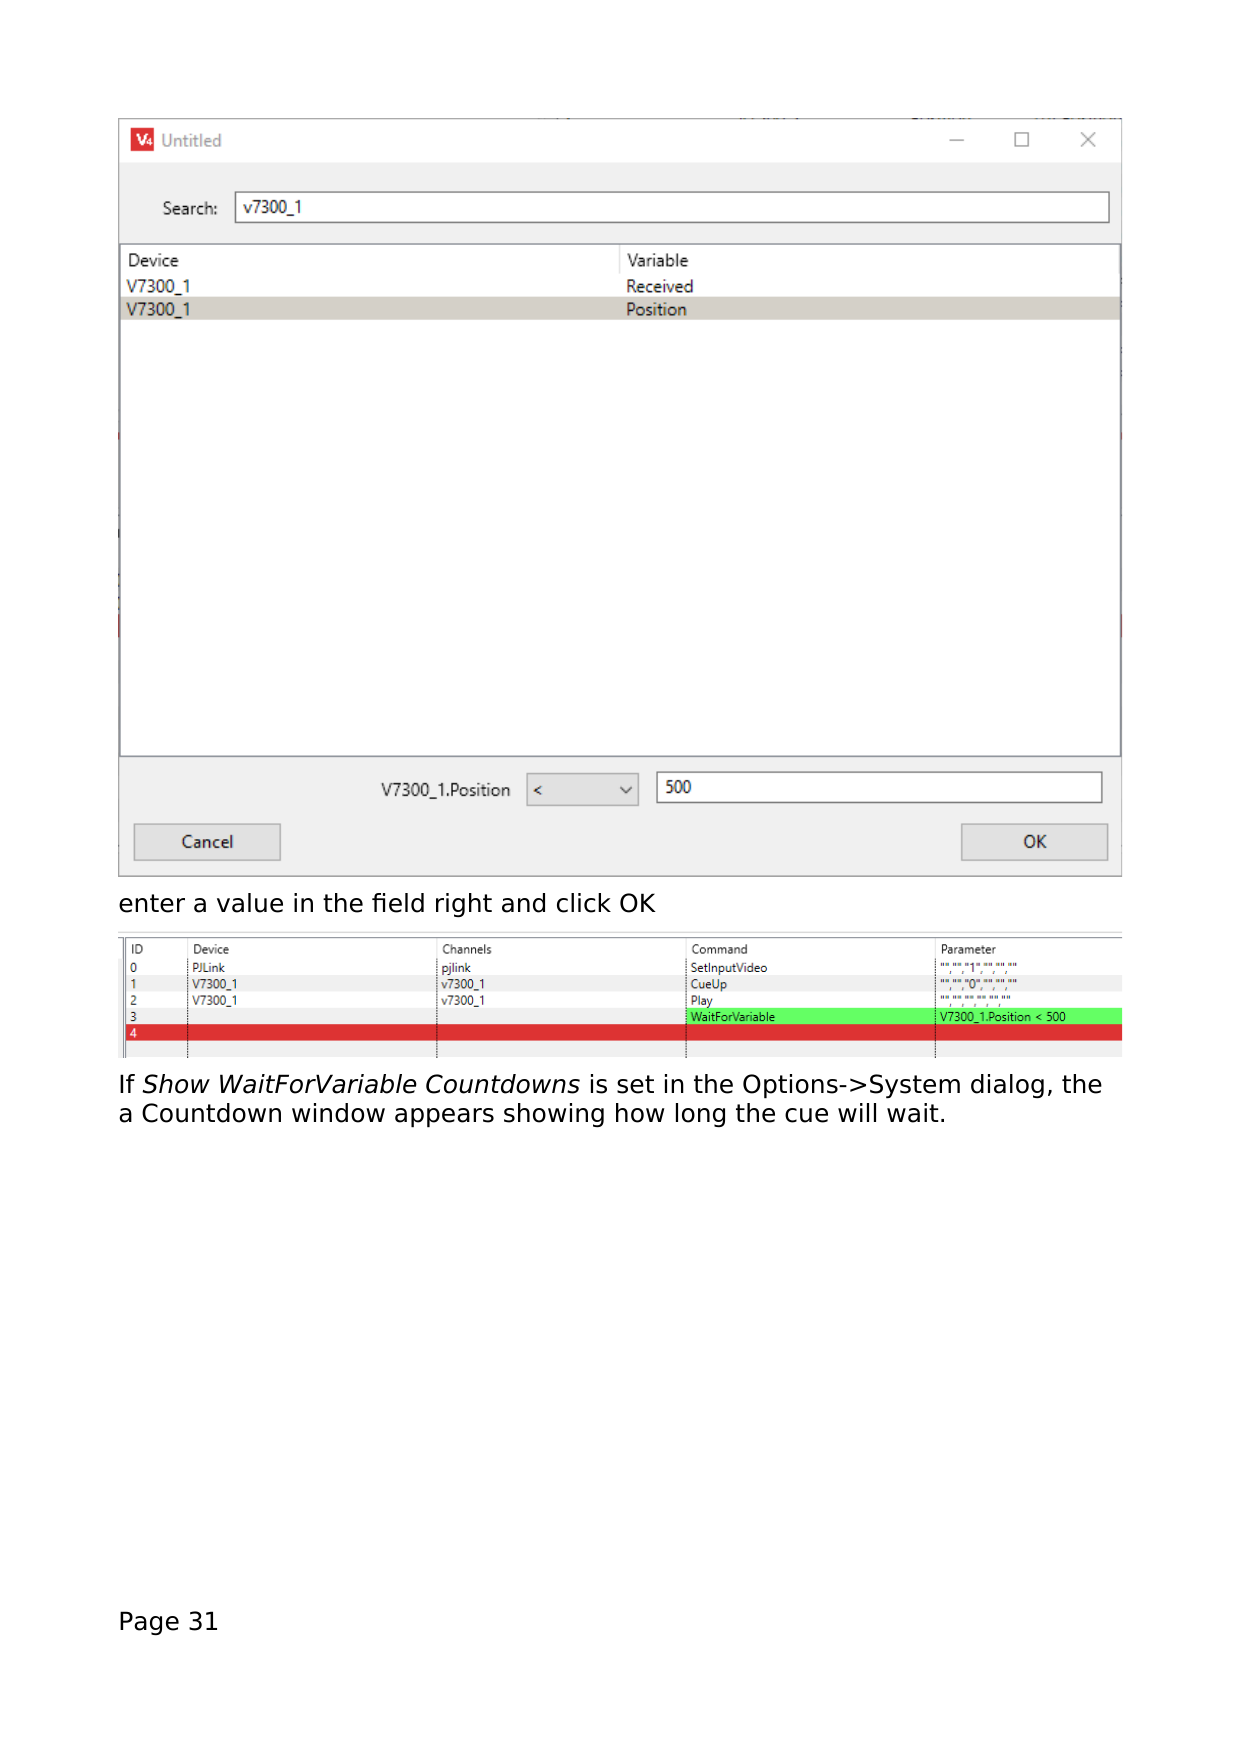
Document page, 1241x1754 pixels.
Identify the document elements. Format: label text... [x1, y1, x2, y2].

text If Show WaitForVariable Countdowns is set in the Options->System dialog, the a Countdown window appears showing how long the cue will wait. [118, 1070, 1122, 1129]
picture [118, 118, 1123, 877]
text enter a value in the field right and click OK [118, 889, 1122, 918]
picture [118, 931, 1123, 1058]
